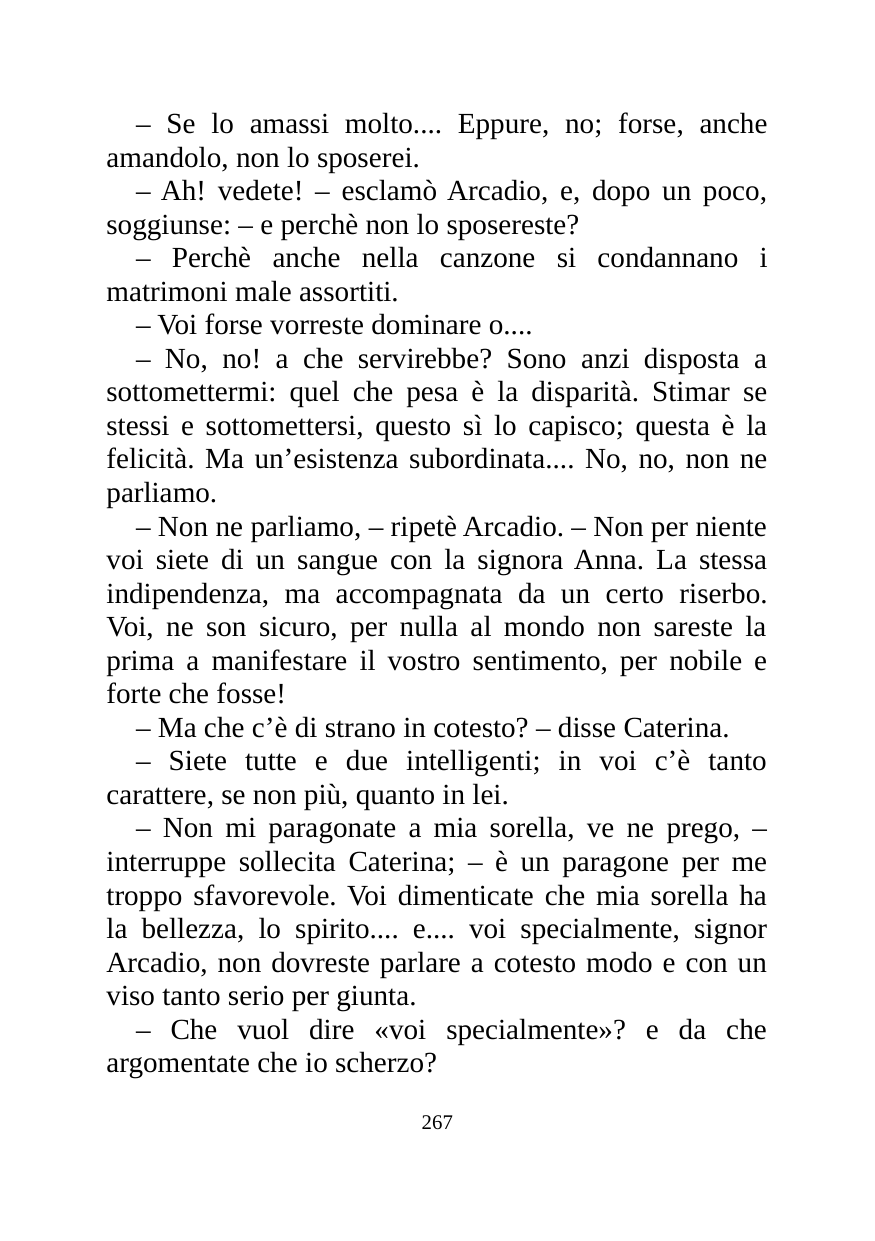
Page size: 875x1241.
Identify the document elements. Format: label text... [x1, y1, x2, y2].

text – Ma che c’è di strano in cotesto? – disse Caterina. [106, 710, 768, 743]
text – Se lo amassi molto.... Eppure, no; forse, anche amandolo, non lo sposerei. [106, 106, 768, 173]
text – Siete tutte e due intelligenti; in voi c’è tanto carattere, se non più, quanto in lei. [106, 743, 768, 811]
text – Non ne parliamo, – ripetè Arcadio. – Non per niente voi siete di un sangue con la signora Anna. La stessa indipendenza, ma accompagnata da un certo riserbo. Voi, ne son sicuro, per nulla al mondo non sareste la prima a manifestare il vostro sentimento, per nobile e forte che fosse! [106, 509, 768, 710]
text – Non mi paragonate a mia sorella, ve ne prego, – interruppe sollecita Caterina; – è un paragone per me troppo sfavorevole. Voi dimenticate che mia sorella ha la bellezza, lo spirito.... e.... voi specialmente, signor Arcadio, non dovreste parlare a cotesto modo e con un viso tanto serio per giunta. [106, 811, 768, 1012]
text – Ah! vedete! – esclamò Arcadio, e, dopo un poco, soggiunse: – e perchè non lo sposereste? [106, 173, 768, 240]
text – Perchè anche nella canzone si condannano i matrimoni male assortiti. [106, 240, 768, 307]
text – No, no! a che servirebbe? Sono anzi disposta a sottomettermi: quel che pesa è la disparità. Stimar se stessi e sottomettersi, questo sì lo capisco; questa è la felicità. Ma un’esistenza subordinata.... No, no, non ne parliamo. [106, 341, 768, 509]
text – Voi forse vorreste dominare o.... [106, 307, 768, 341]
text – Che vuol dire «voi specialmente»? e da che argomentate che io scherzo? [106, 1012, 768, 1079]
